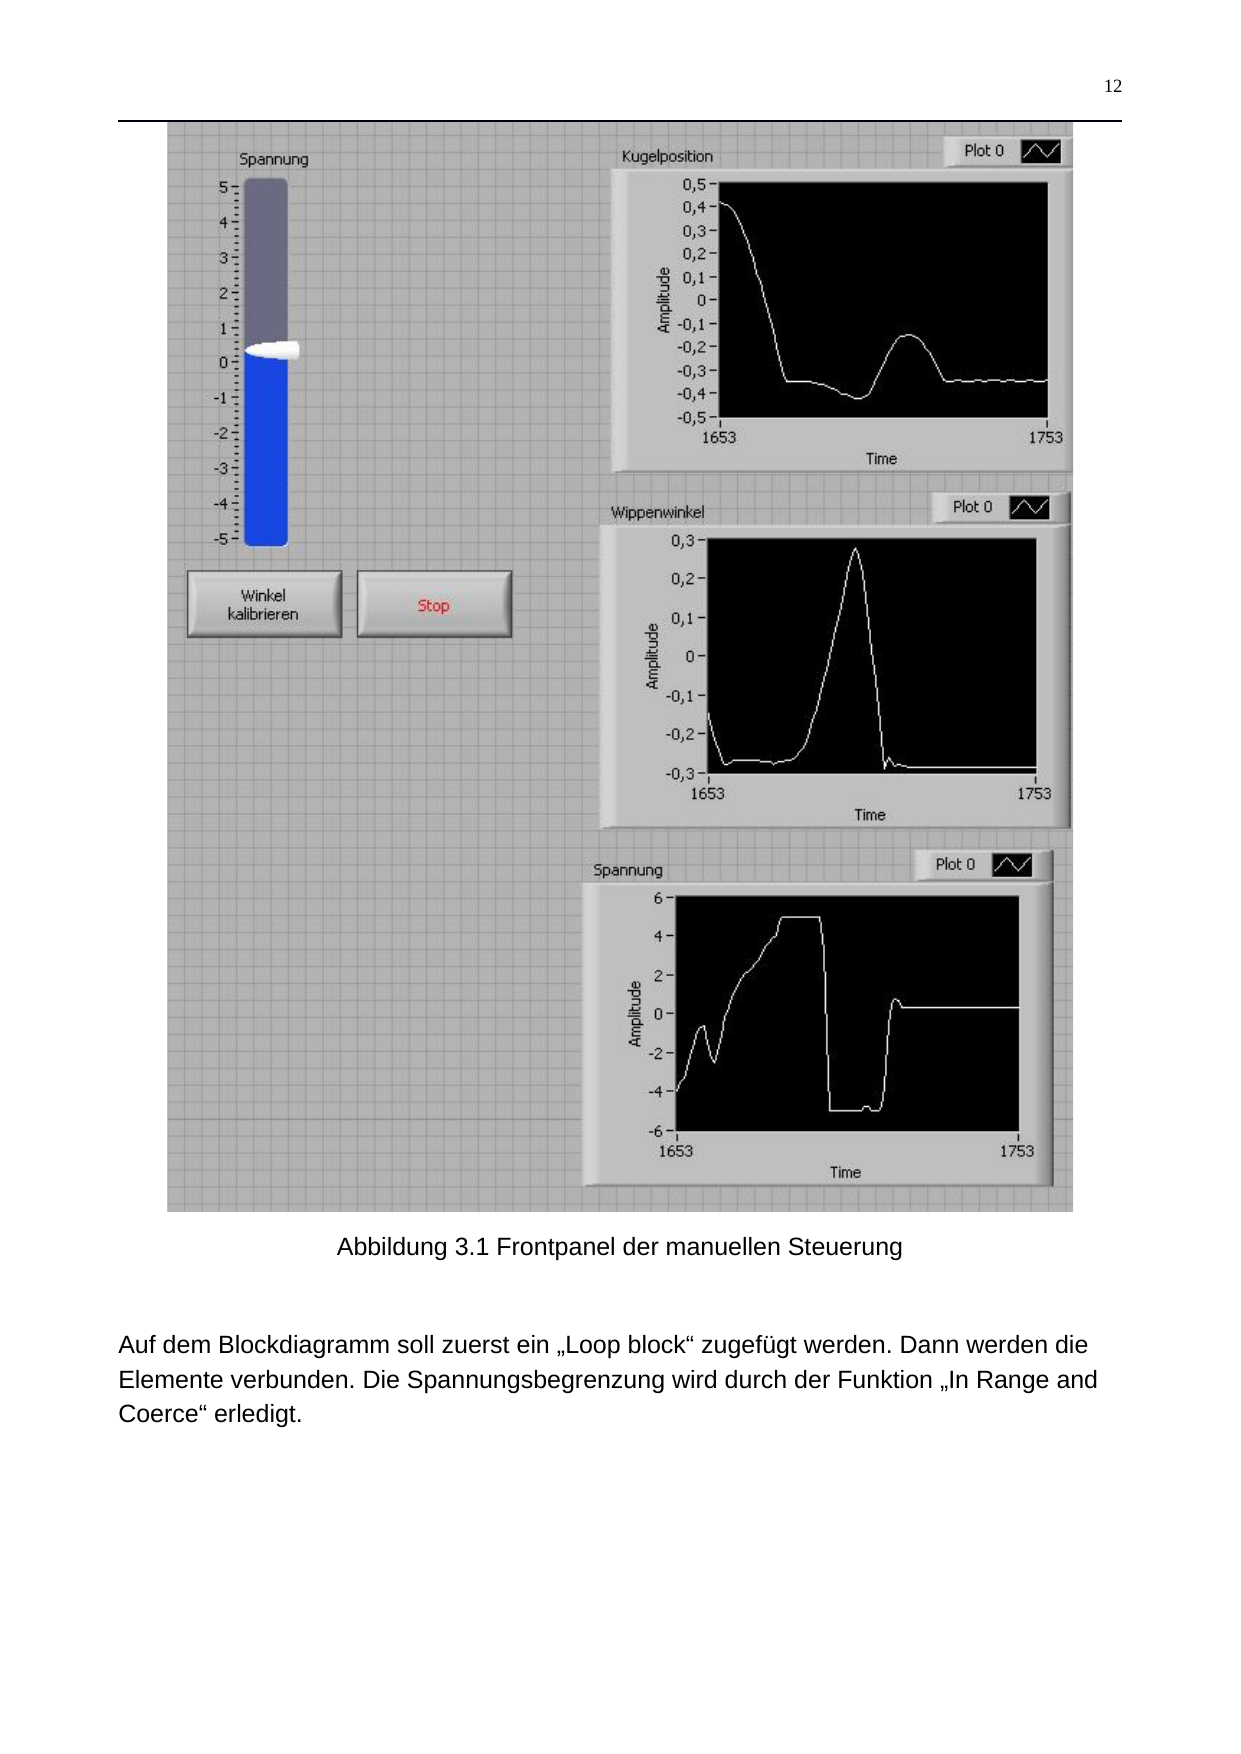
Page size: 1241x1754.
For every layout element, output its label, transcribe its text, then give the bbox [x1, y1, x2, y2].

text Abbildung 3.1 Frontpanel der manuellen Steuerung [118, 1232, 1122, 1261]
text Auf dem Blockdiagramm soll zuerst ein „Loop block“ zugefügt werden. Dann werden die Elemente verbunden. Die Spannungsbegrenzung wird durch der Funktion „In Range and Coerce“ erledigt. [118, 1330, 1122, 1428]
picture [167, 122, 1074, 1212]
